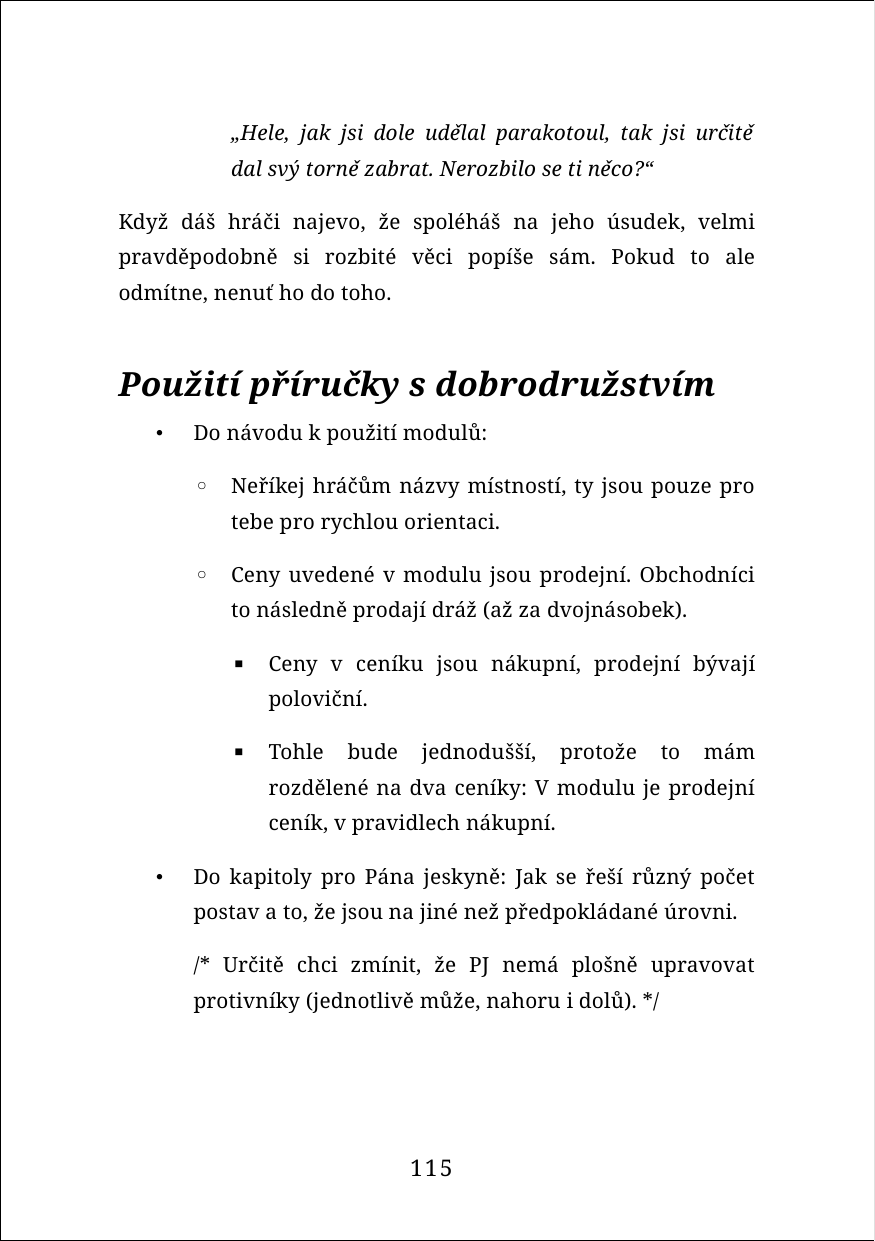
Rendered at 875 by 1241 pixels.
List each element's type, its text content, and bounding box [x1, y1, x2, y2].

list Ceny uvedené v modulu jsou prodejní. Obchodníci to následně prodají dráž (až za dvojnásobek). [193, 560, 756, 624]
list „Hele, jak jsi dole udělal parakotoul, tak jsi určitě dal svý torně zabrat. Nerozbilo se ti něco?“ [193, 118, 756, 182]
text Když dáš hráči najevo, že spoléháš na jeho úsudek, velmi pravděpodobně si rozbité věci popíše sám. Pokud to ale odmítne, nenuť ho do toho. [118, 207, 756, 306]
list Do kapitoly pro Pána jeskyně: Jak se řeší různý počet postav a to, že jsou na jiné než předpokládané úrovni. [156, 862, 756, 926]
list Tohle bude jednodušší, protože to mám rozdělené na dva ceníky: V modulu je prodejní ceník, v pravidlech nákupní. [231, 737, 756, 837]
list Do návodu k použití modulů: [156, 418, 756, 446]
list Ceny v ceníku jsou nákupní, prodejní bývají poloviční. [231, 649, 756, 713]
subtitle Použití příručky s dobrodružstvím [118, 361, 756, 406]
list Neříkej hráčům názvy místností, ty jsou pouze pro tebe pro rychlou orientaci. [193, 471, 756, 535]
list /* Určitě chci zmínit, že PJ nemá plošně upravovat protivníky (jednotlivě může, nahoru i dolů). */ [156, 951, 756, 1014]
